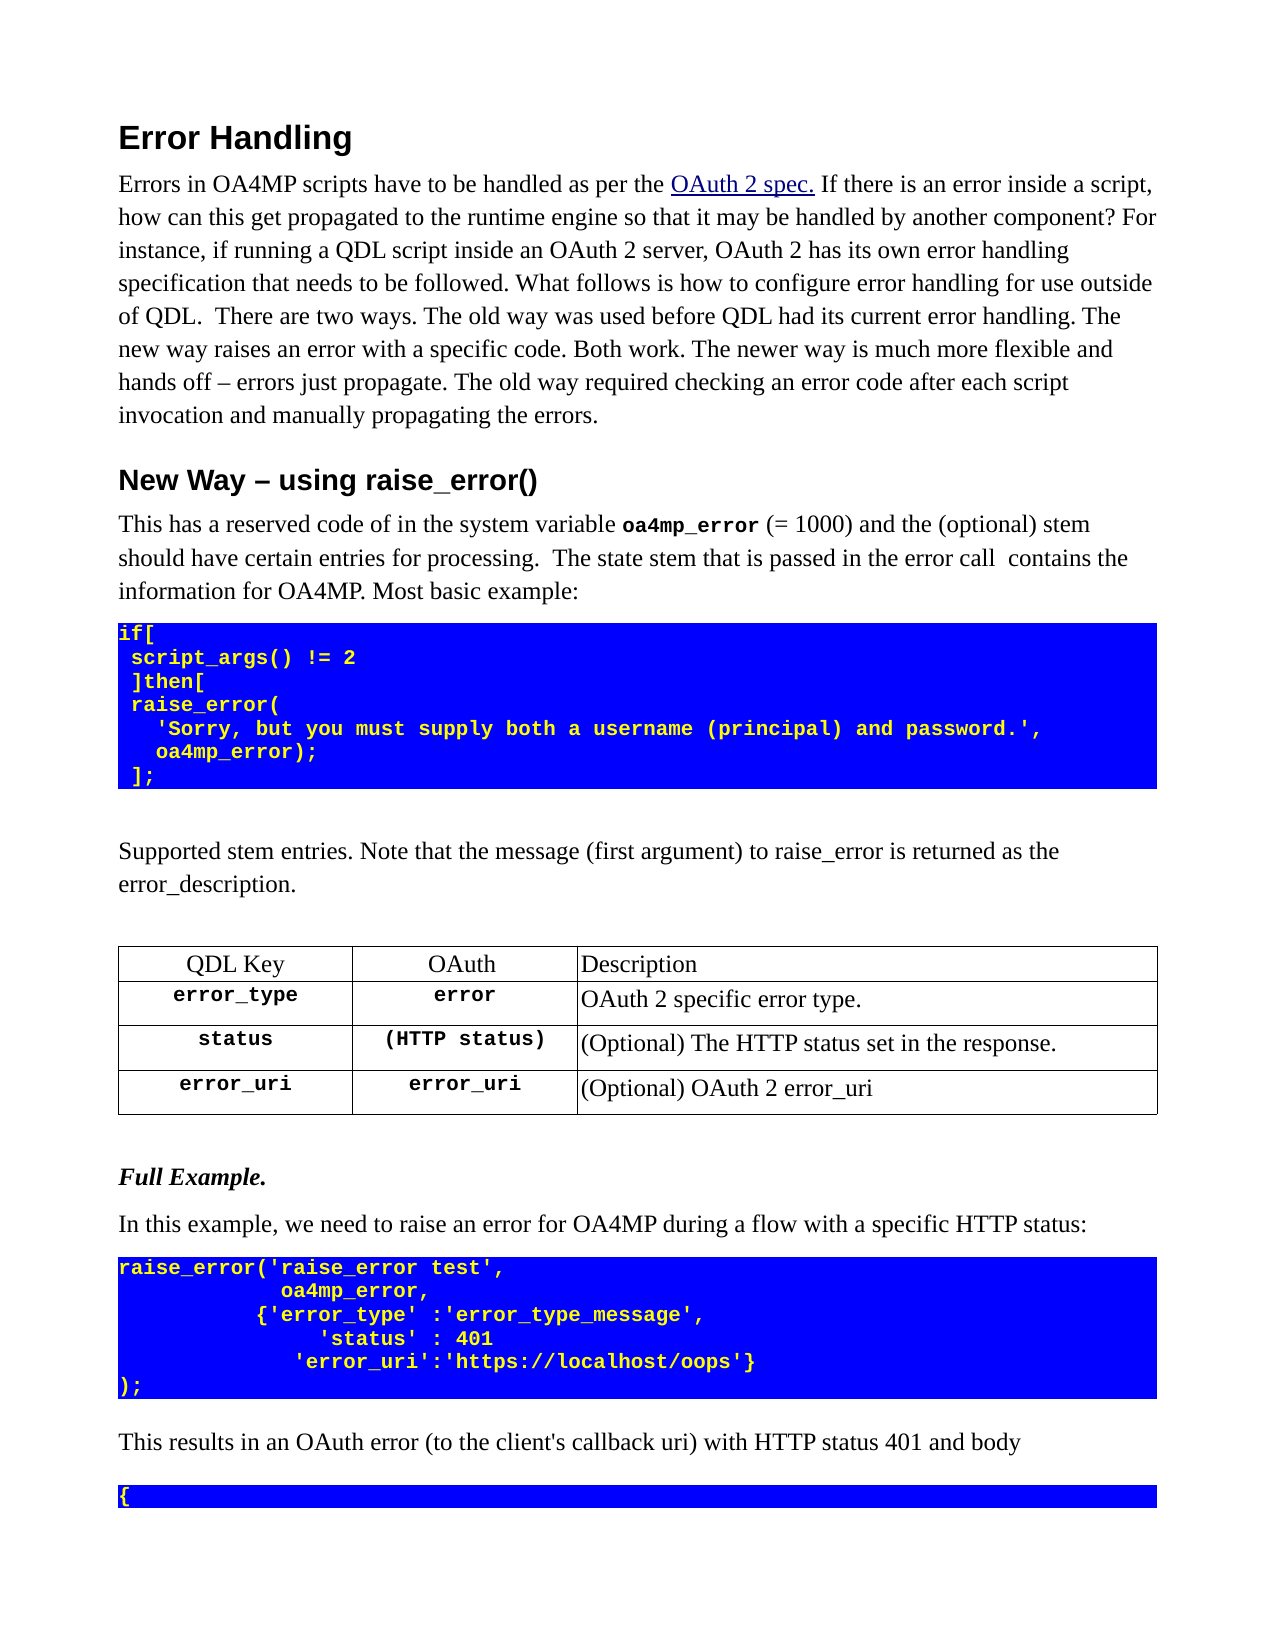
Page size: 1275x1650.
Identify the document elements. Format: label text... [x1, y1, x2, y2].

table_cell error [353, 982, 577, 1025]
text This results in an OAuth error (to the client's callback uri) with HTTP status 401 and body [118, 1427, 1157, 1456]
text {'error_type' :'error_type_message', [118, 1304, 1157, 1328]
text Errors in OA4MP scripts have to be handled as per the OAuth 2 spec. If there is an error inside a script, how can this get propagated to the runtime engine so that it may be handled by another component? For instance, if running a QDL script inside an OAuth 2 server, OAuth 2 has its own error handling specification that needs to be followed. What follows is how to configure error handling for use outside of QDL. There are two ways. The old way was used before QDL had its current error handling. The new way raises an error with a specific code. Both work. The newer way is much more flexible and hands off – errors just propagate. The old way required checking an error code after each script invocation and manually propagating the errors. [118, 169, 1157, 429]
table_header Description [578, 947, 1157, 981]
subtitle New Way – using raise_error() [118, 463, 1157, 496]
text Full Example. [118, 1162, 1157, 1190]
text ); [118, 1375, 1157, 1399]
table_cell (HTTP status) [353, 1026, 577, 1069]
table_cell (Optional) OAuth 2 error_uri [578, 1071, 1157, 1114]
text oa4mp_error, [118, 1280, 1157, 1304]
text Supported stem entries. Note that the message (first argument) to raise_error is returned as the error_description. [118, 836, 1157, 898]
text 'status' : 401 [118, 1328, 1157, 1351]
subtitle Error Handling [118, 118, 1157, 157]
text raise_error('raise_error test', [118, 1257, 1157, 1280]
table_cell error_uri [119, 1071, 352, 1114]
table_cell (Optional) The HTTP status set in the response. [578, 1026, 1157, 1069]
table_cell OAuth 2 specific error type. [578, 982, 1157, 1025]
text { [118, 1485, 1157, 1508]
text This has a reserved code of in the system variable oa4mp_error (= 1000) and the (optional) stem should have certain entries for processing. The state stem that is passed in the error call contains the information for OA4MP. Most basic example: [118, 509, 1157, 604]
table_header OAuth [353, 947, 577, 981]
table_cell status [119, 1026, 352, 1069]
text 'error_uri':'https://localhost/oops'} [118, 1351, 1157, 1375]
table_cell error_type [119, 982, 352, 1025]
text In this example, we need to raise an error for OA4MP during a flow with a specific HTTP status: [118, 1209, 1157, 1238]
text 'Sorry, but you must supply both a username (principal) and password.', [118, 718, 1157, 742]
table_cell error_uri [353, 1071, 577, 1114]
text oa4mp_error); ]; [118, 742, 1157, 789]
table_header QDL Key [119, 947, 352, 981]
text if[ script_args() != 2 ]then[ raise_error( [118, 623, 1157, 718]
